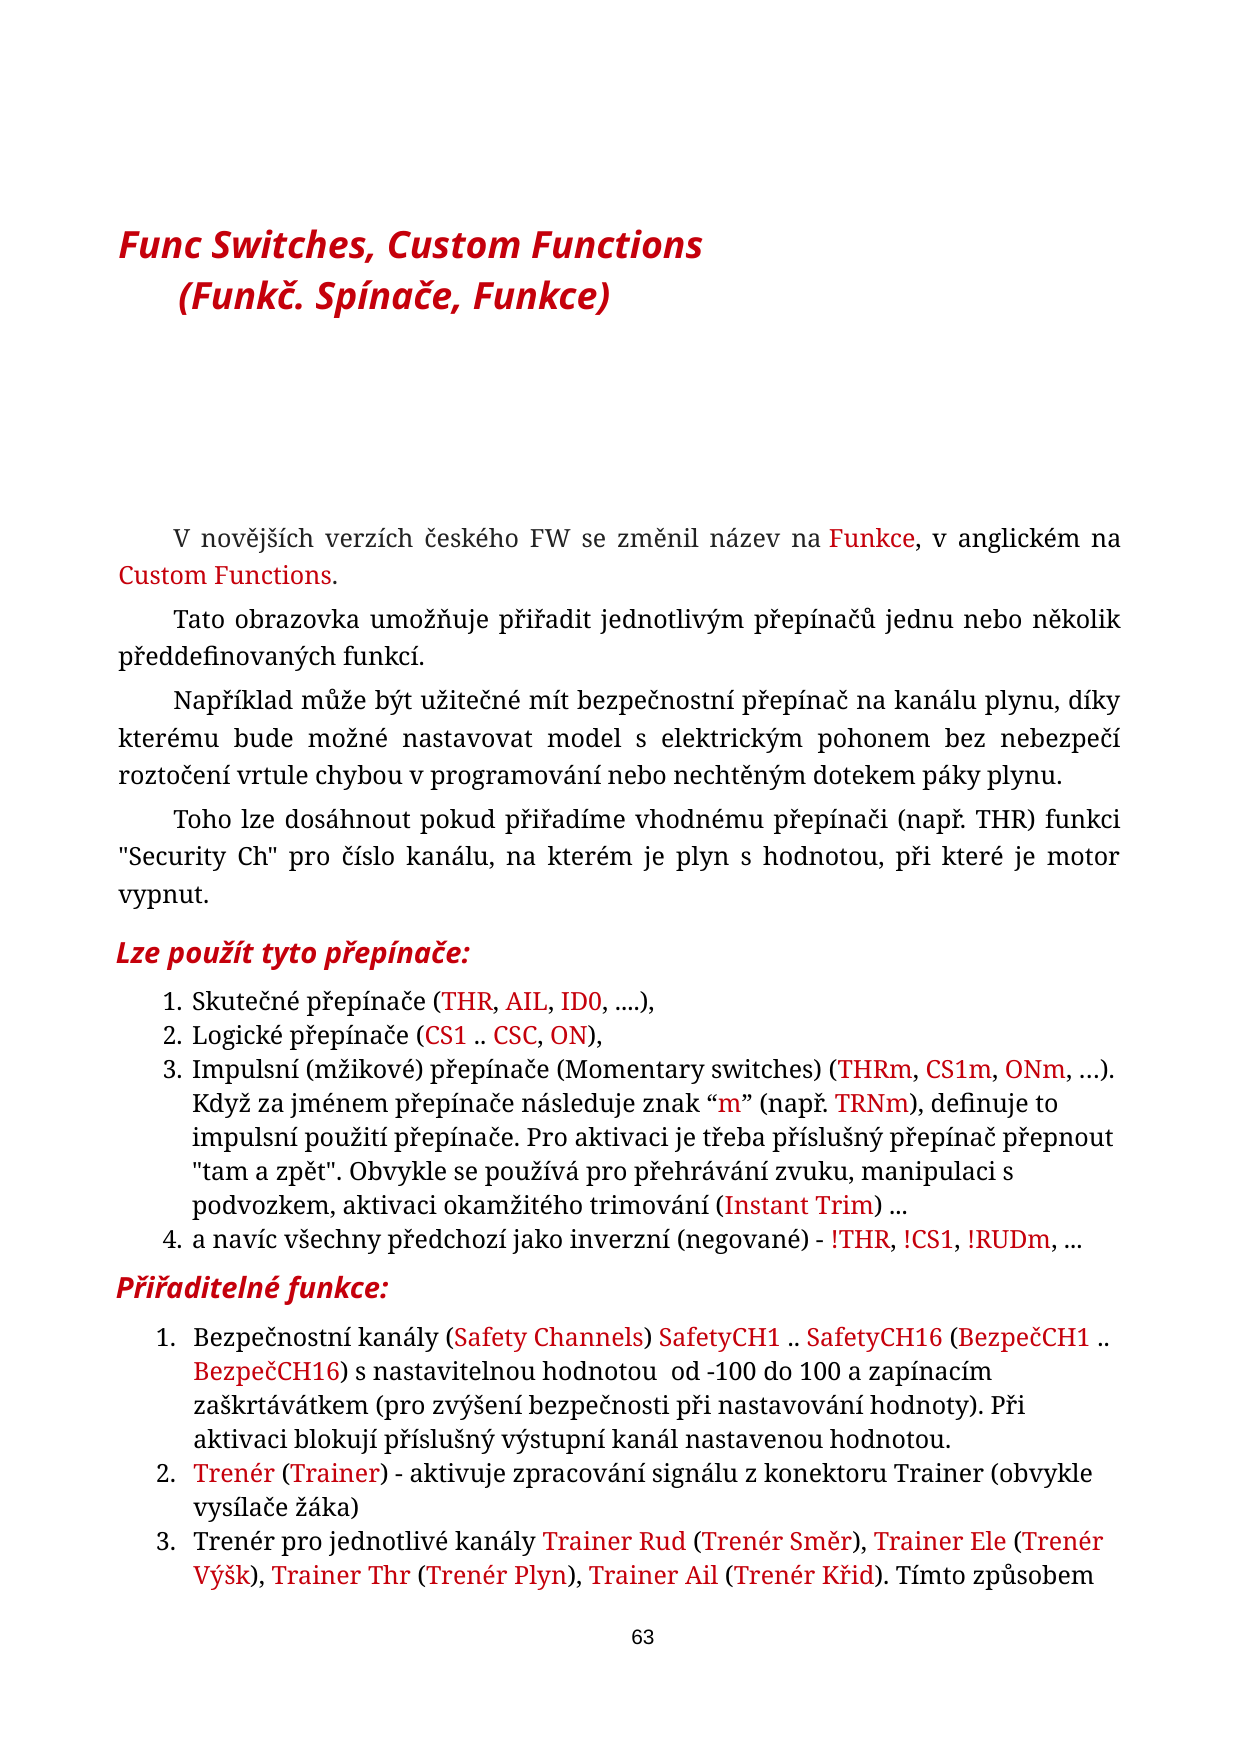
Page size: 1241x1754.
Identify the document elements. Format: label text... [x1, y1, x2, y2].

subtitle Func Switches, Custom Functions (Funkč. Spínače, Funkce) [118, 218, 1122, 320]
list Bezpečnostní kanály (Safety Channels) SafetyCH1 .. SafetyCH16 (BezpečCH1 .. Bez­pečCH16) s nastavitelnou hodnotou od -100 do 100 a zapínacím zaškrtávátkem (pro zvýšení bezpečnosti při nastavování hodnoty). Při aktivaci blokují příslušný výstupní kanál nastavenou hodnotou. [156, 1319, 1122, 1455]
text V novějších verzích českého FW se změnil název na Funkce, v anglickém na Custom Functions. [118, 520, 1122, 592]
list Logické přepínače (CS1 .. CSC, ON), [162, 1017, 1122, 1052]
list Skutečné přepínače (THR, AIL, ID0, ....), [162, 983, 1122, 1017]
text Tato obrazovka umožňuje přiřadit jednotlivým přepínačů jednu nebo několik předdefi­novaných funkcí. [118, 602, 1122, 673]
text Toho lze dosáhnout pokud přiřadíme vhodnému přepínači (např. THR) funkci "Security Ch" pro číslo kanálu, na kterém je plyn s hodnotou, při které je motor vypnut. [118, 802, 1122, 910]
list Trenér (Trainer) - aktivuje zpracování signálu z konektoru Trainer (obvykle vysílače žáka) [156, 1455, 1122, 1523]
list Impulsní (mžikové) přepínače (Momentary switches) (THRm, CS1m, ONm, …). Když za jménem přepínače následuje znak “m” (např. TRNm), definuje to impulsní použití přepína­če. Pro aktivaci je třeba příslušný přepínač přepnout "tam a zpět". Obvykle se používá pro přehrávání zvuku, manipulaci s podvozkem, aktivaci okamžitého trimování (Instant Trim) ... [162, 1052, 1122, 1222]
list a navíc všechny předchozí jako inverzní (negované) - !THR, !CS1, !RUDm, ... [162, 1222, 1122, 1256]
subtitle Lze použít tyto přepínače: [116, 932, 1122, 972]
text Například může být užitečné mít bezpečnostní přepínač na kanálu plynu, díky kterému bude možné nastavovat model s elektrickým pohonem bez nebezpečí roztočení vrtule chy­bou v programování nebo nechtěným dotekem páky plynu. [118, 683, 1122, 792]
list Trenér pro jednotlivé kanály Trainer Rud (Trenér Směr), Trainer Ele (Trenér Výšk), Trainer Thr (Trenér Plyn), Trainer Ail (Trenér Křid). Tímto způsobem [156, 1523, 1122, 1592]
subtitle Přiřaditelné funkce: [116, 1268, 1122, 1307]
